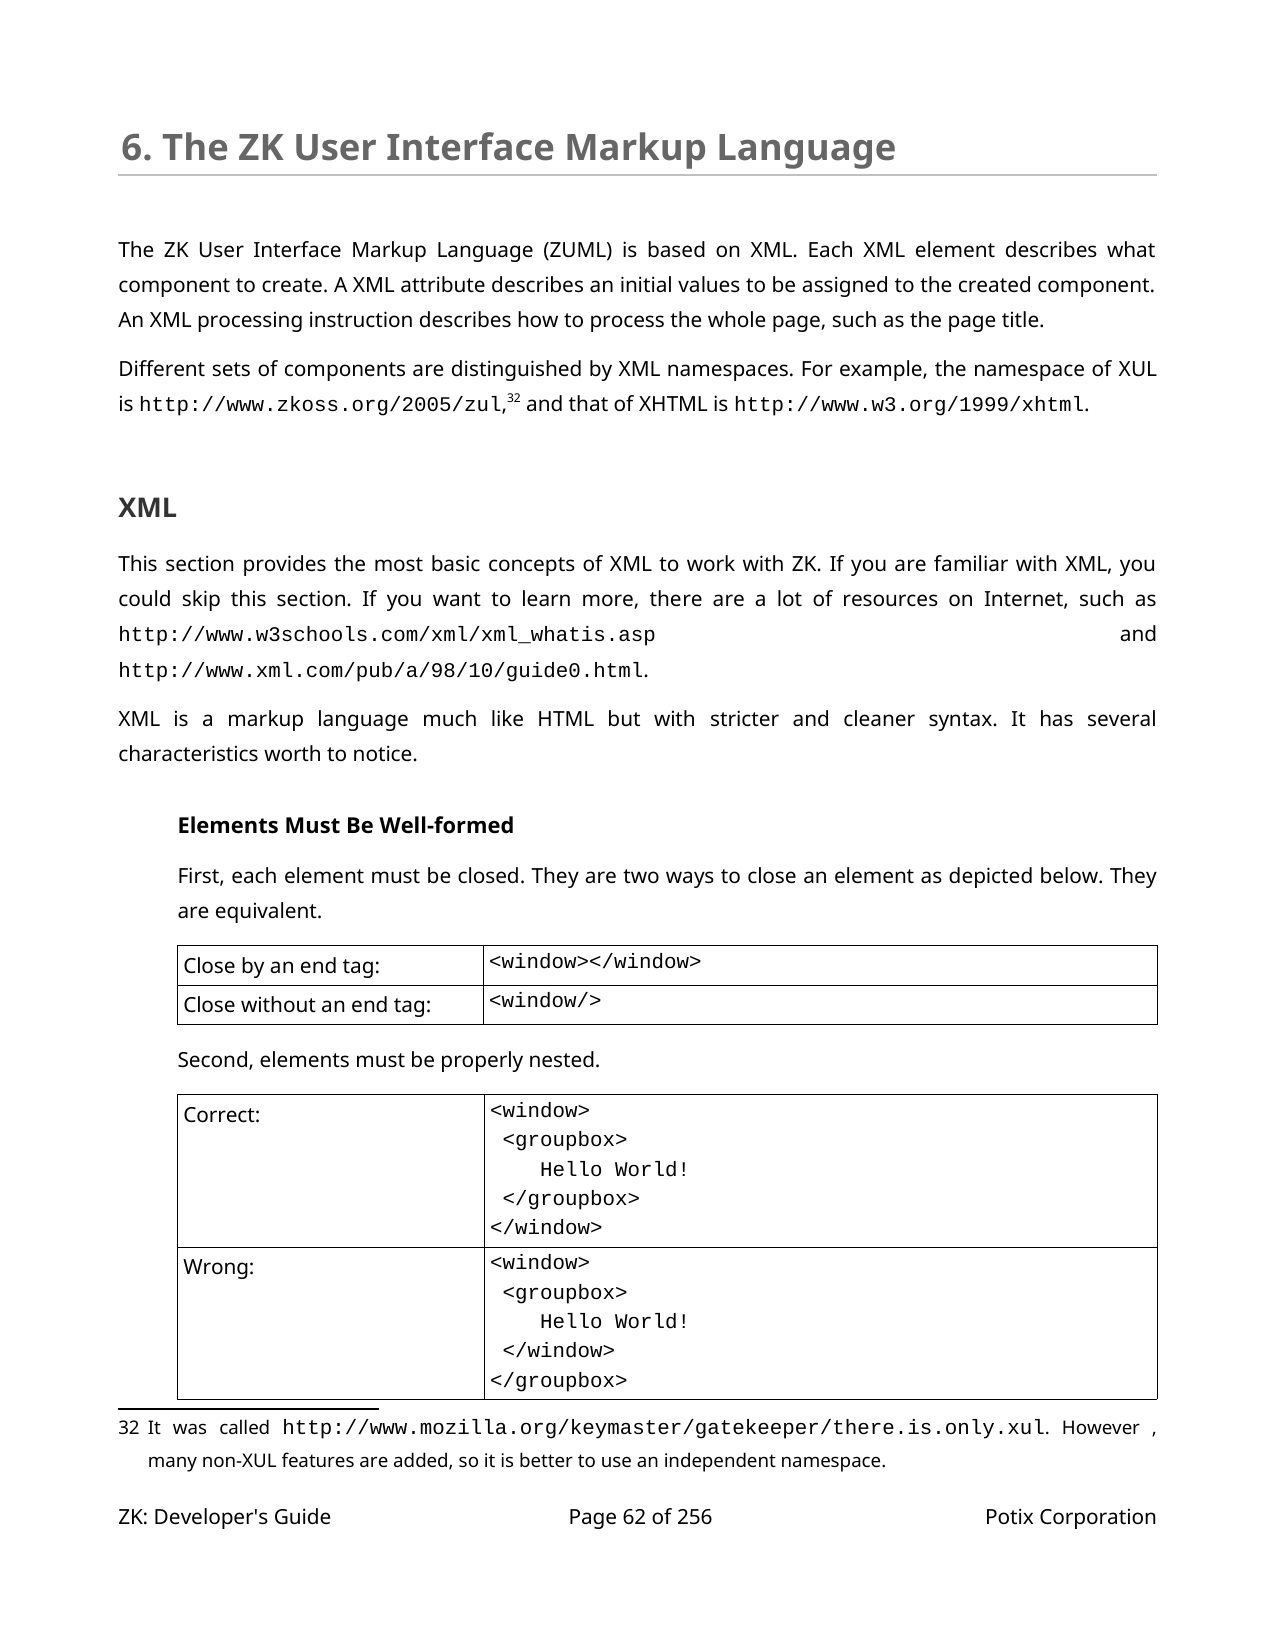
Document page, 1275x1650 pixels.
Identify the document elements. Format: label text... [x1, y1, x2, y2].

subtitle XML [118, 489, 1157, 526]
text Second, elements must be properly nested. [177, 1045, 1157, 1073]
table_header <window> <groupbox> Hello World! </groupbox> </window> [485, 1095, 1157, 1247]
text Different sets of components are distinguished by XML namespaces. For example, the namespace of XUL is http://www.zkoss.org/2005/zul, and that of XHTML is http://www.w3.org/1999/xhtml. [118, 354, 1157, 418]
text XML is a markup language much like HTML but with stricter and cleaner syntax. It has several characteristics worth to notice. [118, 704, 1157, 768]
subtitle Elements Must Be Well-formed [177, 810, 1157, 840]
table_cell Close without an end tag: [178, 986, 483, 1024]
table_cell Wrong: [178, 1248, 484, 1399]
table_cell <window> <groupbox> Hello World! </window> </groupbox> [485, 1248, 1157, 1399]
text First, each element must be closed. They are two ways to close an element as depicted below. They are equivalent. [177, 861, 1157, 924]
table_header Correct: [178, 1095, 484, 1247]
text This section provides the most basic concepts of XML to work with ZK. If you are familiar with XML, you could skip this section. If you want to learn more, there are a lot of resources on Internet, such as http://www.w3schools.com/xml/xml_whatis.asp and http://www.xml.com/pub/a/98/10/guide0.html. [118, 549, 1157, 684]
table_header Close by an end tag: [178, 946, 483, 985]
table_header <window></window> [484, 946, 1157, 985]
subtitle 6. The ZK User Interface Markup Language [118, 118, 1157, 174]
text It was called http://www.mozilla.org/keymaster/gatekeeper/there.is.only.xul. However , many non-XUL features are added, so it is better to use an independent namespace. [118, 1415, 1157, 1473]
table_cell <window/> [484, 986, 1157, 1024]
text The ZK User Interface Markup Language (ZUML) is based on XML. Each XML element describes what component to create. A XML attribute describes an initial values to be assigned to the created component. An XML processing instruction describes how to process the whole page, such as the page title. [118, 235, 1157, 333]
